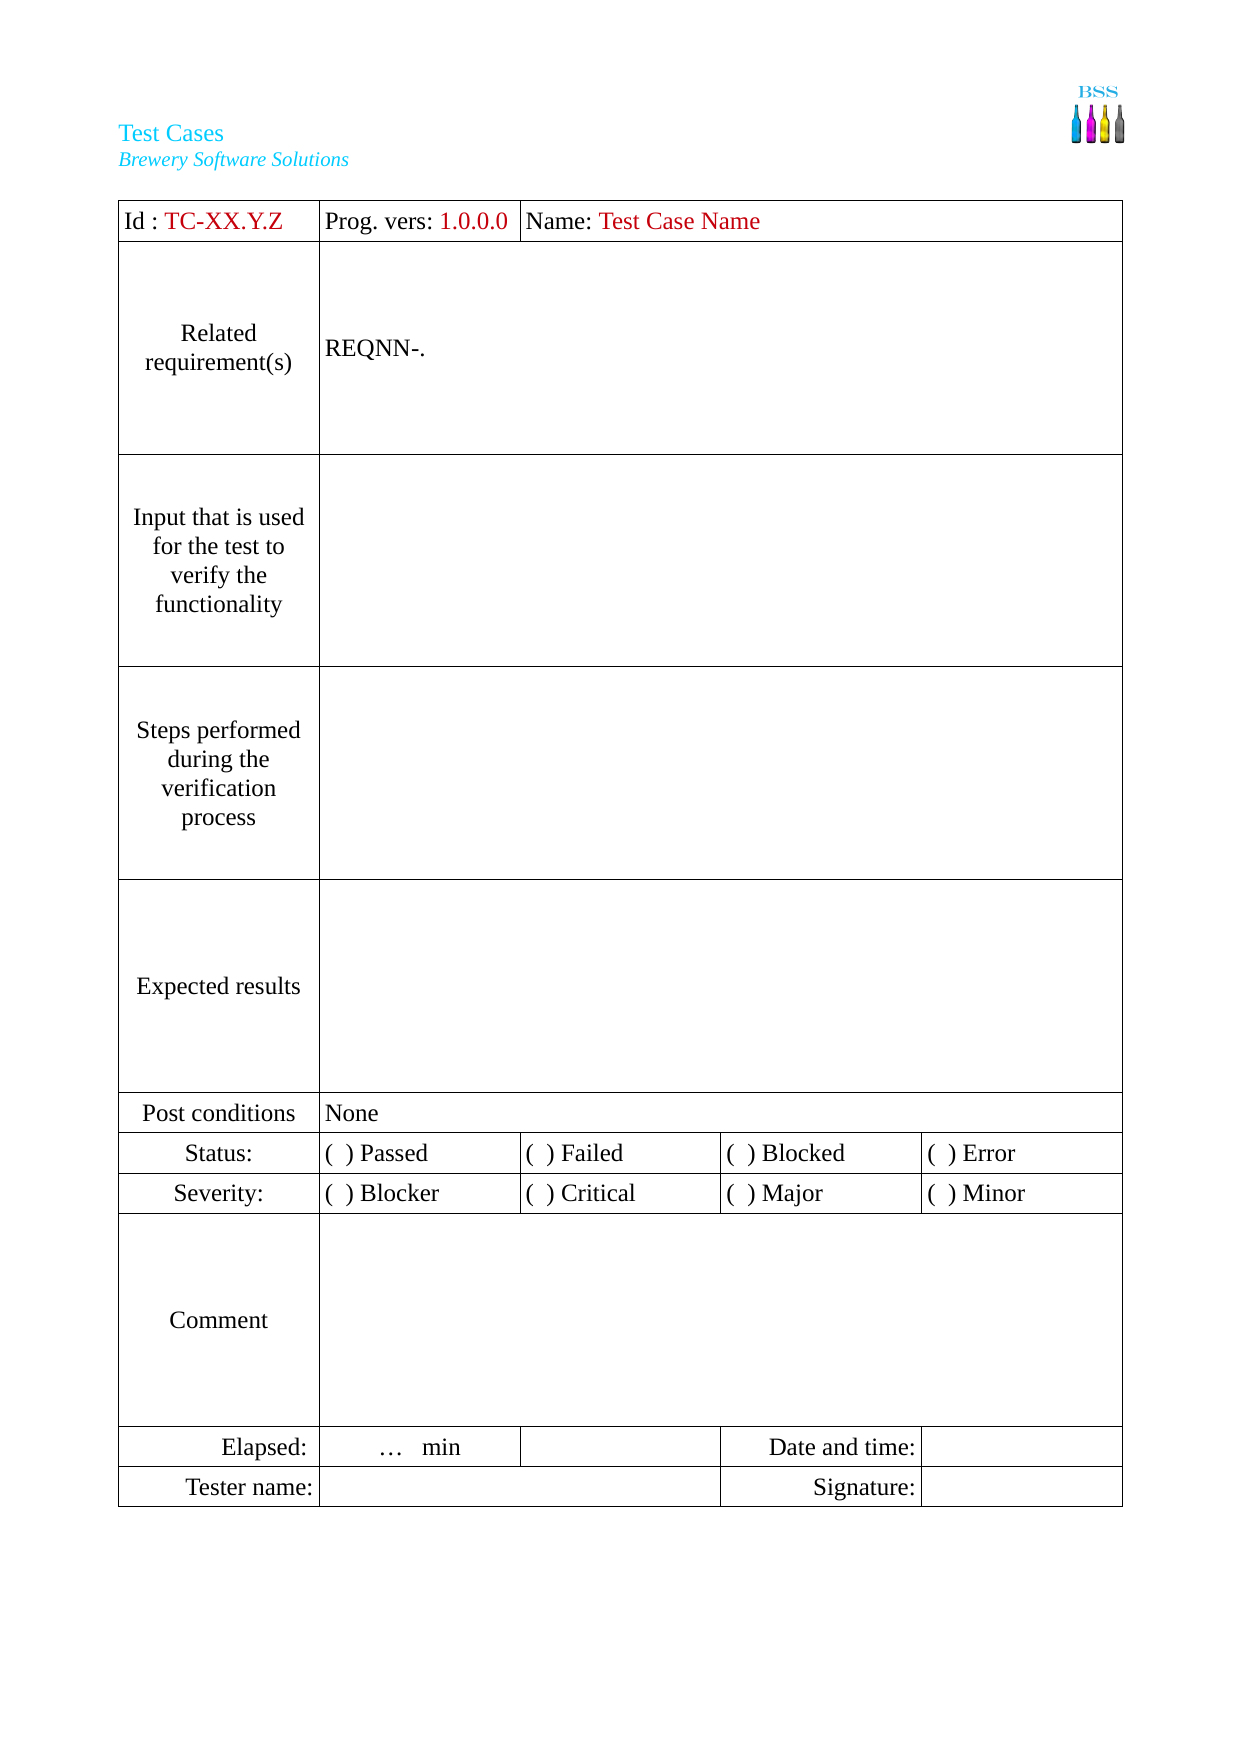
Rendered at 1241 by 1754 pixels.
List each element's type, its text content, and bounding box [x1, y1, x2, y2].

table_cell ( ) Error [922, 1133, 1122, 1173]
table_cell Related requirement(s) [119, 242, 319, 453]
table_cell [922, 1427, 1122, 1466]
table_cell [320, 1467, 720, 1506]
table_cell [320, 880, 1122, 1092]
table_header Name: Test Case Name [521, 201, 1122, 241]
table_cell ( ) Critical [521, 1174, 720, 1213]
table_cell Steps performed during the verification process [119, 667, 319, 879]
table_cell ( ) Failed [521, 1133, 720, 1173]
table_header Id : TC-XX.Y.Z [119, 201, 319, 241]
table_cell Comment [119, 1214, 319, 1426]
table_cell Elapsed: [119, 1427, 319, 1466]
table_cell Status: [119, 1133, 319, 1173]
table_cell [521, 1427, 720, 1466]
table_cell ( ) Blocked [721, 1133, 921, 1173]
table_cell Signature: [721, 1467, 921, 1506]
table_cell ( ) Blocker [320, 1174, 520, 1213]
table_cell [922, 1467, 1122, 1506]
table_cell … min [320, 1427, 520, 1466]
table_cell Input that is used for the test to verify the functionality [119, 455, 319, 666]
table_cell Severity: [119, 1174, 319, 1213]
table_cell REQNN-. [320, 242, 1122, 453]
table_cell [320, 667, 1122, 879]
table_cell Post conditions [119, 1093, 319, 1132]
table_cell Date and time: [721, 1427, 921, 1466]
table_cell [320, 455, 1122, 666]
table_header Prog. vers: 1.0.0.0 [320, 201, 520, 241]
table_cell ( ) Minor [922, 1174, 1122, 1213]
table_cell Tester name: [119, 1467, 319, 1506]
table_cell [320, 1214, 1122, 1426]
table_cell ( ) Major [721, 1174, 921, 1213]
table_cell ( ) Passed [320, 1133, 520, 1173]
table_cell None [320, 1093, 1122, 1132]
table_cell Expected results [119, 880, 319, 1092]
picture [1063, 79, 1133, 149]
